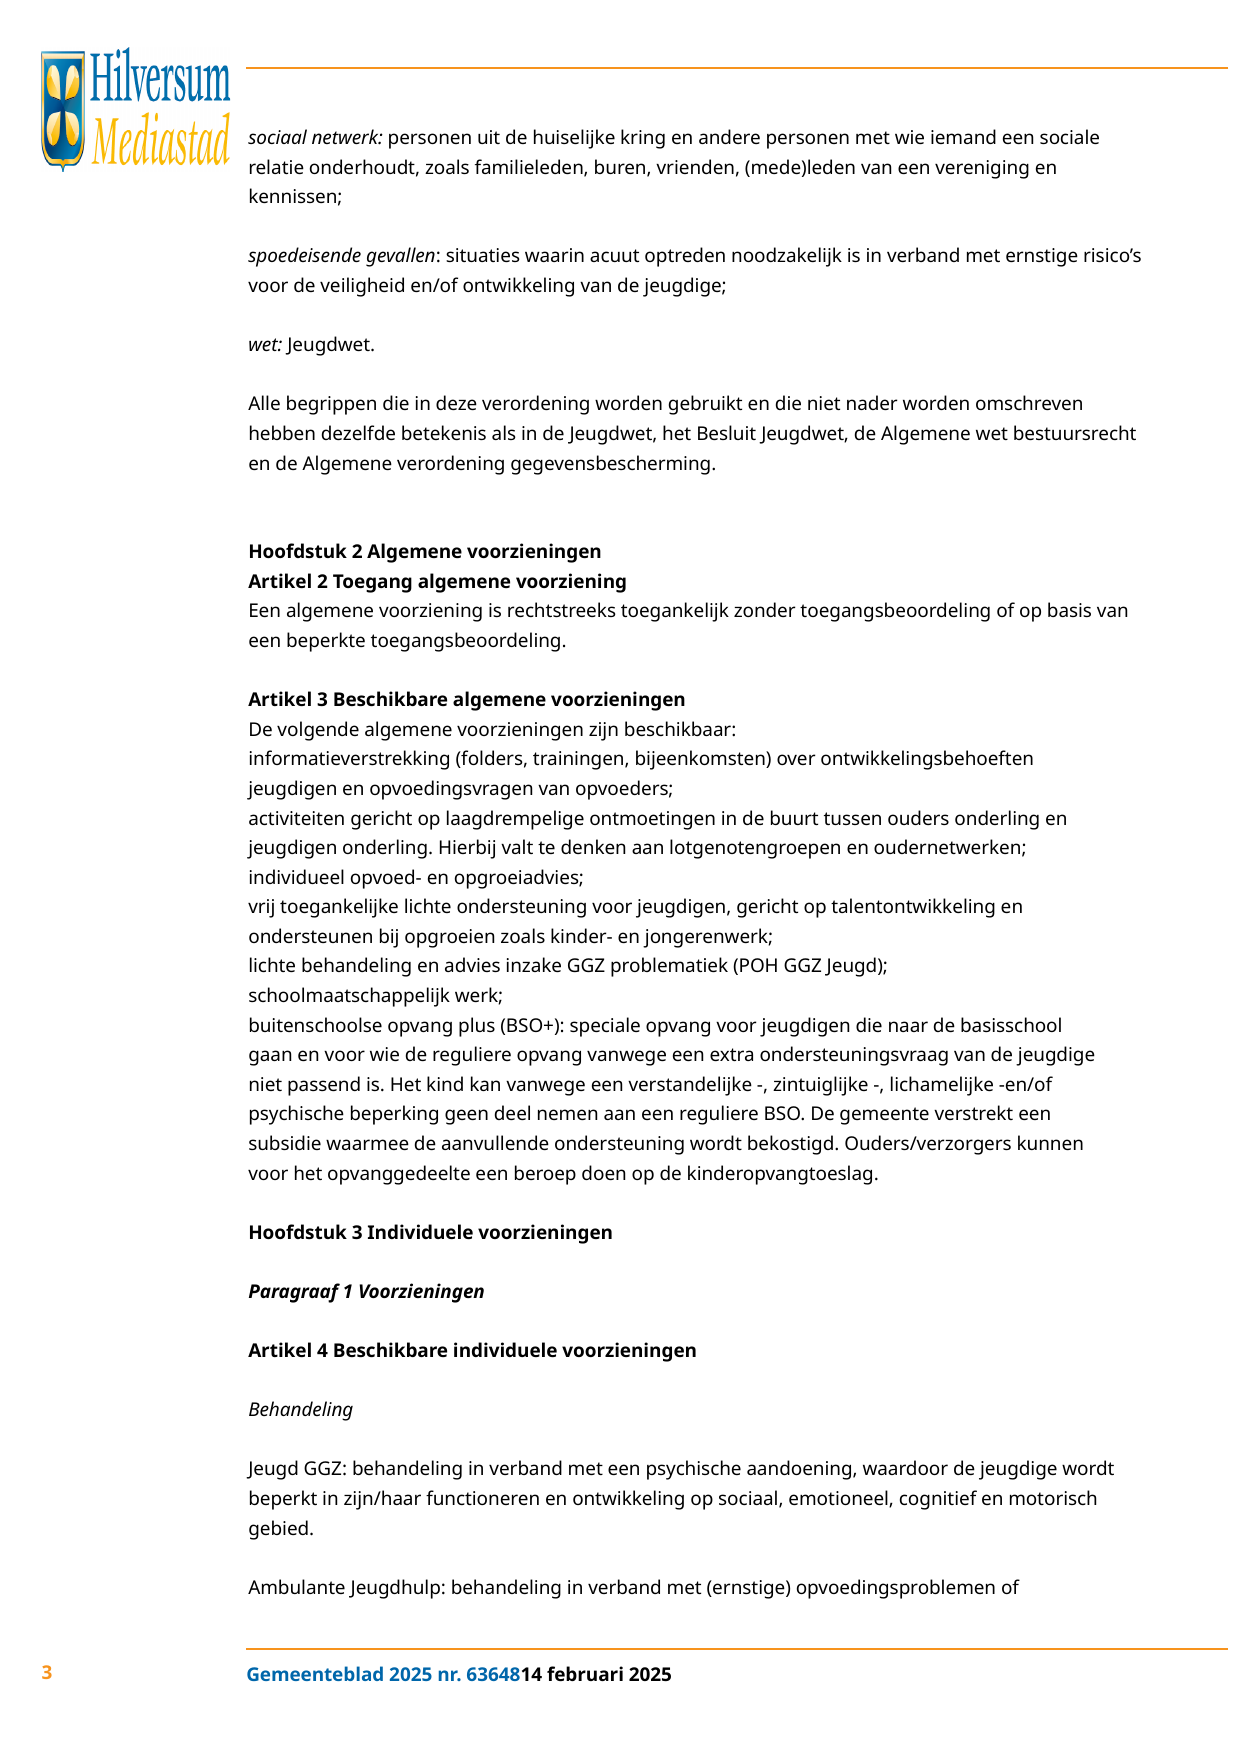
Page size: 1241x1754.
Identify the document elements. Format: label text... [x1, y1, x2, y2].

text spoedeisende gevallen: situaties waarin acuut optreden noodzakelijk is in verband met ernstige risico’s voor de veiligheid en/of ontwikkeling van de jeugdige; [248, 243, 1152, 298]
text voor het opvanggedeelte een beroep doen op de kinderopvangtoeslag. [248, 1160, 1152, 1186]
text subsidie waarmee de aanvullende ondersteuning wordt bekostigd. Ouders/verzorgers kunnen [248, 1130, 1152, 1156]
text Artikel 4 Beschikbare individuele voorzieningen [248, 1337, 1152, 1363]
text jeugdigen onderling. Hierbij valt te denken aan lotgenotengroepen en oudernetwerken; [248, 834, 1152, 860]
text Behandeling [248, 1396, 1152, 1422]
text psychische beperking geen deel nemen aan een reguliere BSO. De gemeente verstrekt een [248, 1101, 1152, 1126]
text gaan en voor wie de reguliere opvang vanwege een extra ondersteuningsvraag van de jeugdige [248, 1041, 1152, 1067]
text sociaal netwerk: personen uit de huiselijke kring en andere personen met wie iemand een sociale relatie onderhoudt, zoals familieleden, buren, vrienden, (mede)leden van een vereniging en kennissen; [248, 124, 1152, 209]
text Artikel 2 Toegang algemene voorziening [248, 568, 1152, 594]
text ondersteunen bij opgroeien zoals kinder- en jongerenwerk; [248, 923, 1152, 949]
text Ambulante Jeugdhulp: behandeling in verband met (ernstige) opvoedingsproblemen of [248, 1574, 1152, 1600]
text Alle begrippen die in deze verordening worden gebruikt en die niet nader worden omschreven hebben dezelfde betekenis als in de Jeugdwet, het Besluit Jeugdwet, de Algemene wet bestuursrecht en de Algemene verordening gegevensbescherming. [248, 391, 1152, 476]
text Hoofdstuk 2 Algemene voorzieningen [248, 538, 1152, 564]
text De volgende algemene voorzieningen zijn beschikbaar: [248, 716, 1152, 742]
picture [41, 47, 231, 172]
text Paragraaf 1 Voorzieningen [248, 1278, 1152, 1304]
text Een algemene voorziening is rechtstreeks toegankelijk zonder toegangsbeoordeling of op basis van een beperkte toegangsbeoordeling. [248, 598, 1152, 653]
text Jeugd GGZ: behandeling in verband met een psychische aandoening, waardoor de jeugdige wordt beperkt in zijn/haar functioneren en ontwikkeling op sociaal, emotioneel, cognitief en motorisch gebied. [248, 1456, 1152, 1541]
text niet passend is. Het kind kan vanwege een verstandelijke -, zintuiglijke -, lichamelijke -en/of [248, 1071, 1152, 1097]
text activiteiten gericht op laagdrempelige ontmoetingen in de buurt tussen ouders onderling en [248, 805, 1152, 831]
text wet: Jeugdwet. [248, 331, 1152, 357]
text vrij toegankelijke lichte ondersteuning voor jeugdigen, gericht op talentontwikkeling en [248, 893, 1152, 919]
text jeugdigen en opvoedingsvragen van opvoeders; [248, 775, 1152, 801]
text schoolmaatschappelijk werk; [248, 982, 1152, 1008]
text informatieverstrekking (folders, trainingen, bijeenkomsten) over ontwikkelingsbehoeften [248, 746, 1152, 771]
text Hoofdstuk 3 Individuele voorzieningen [248, 1219, 1152, 1245]
text lichte behandeling en advies inzake GGZ problematiek (POH GGZ Jeugd); [248, 953, 1152, 978]
text Artikel 3 Beschikbare algemene voorzieningen [248, 686, 1152, 712]
text individueel opvoed- en opgroeiadvies; [248, 864, 1152, 890]
text buitenschoolse opvang plus (BSO+): speciale opvang voor jeugdigen die naar de basisschool [248, 1012, 1152, 1038]
